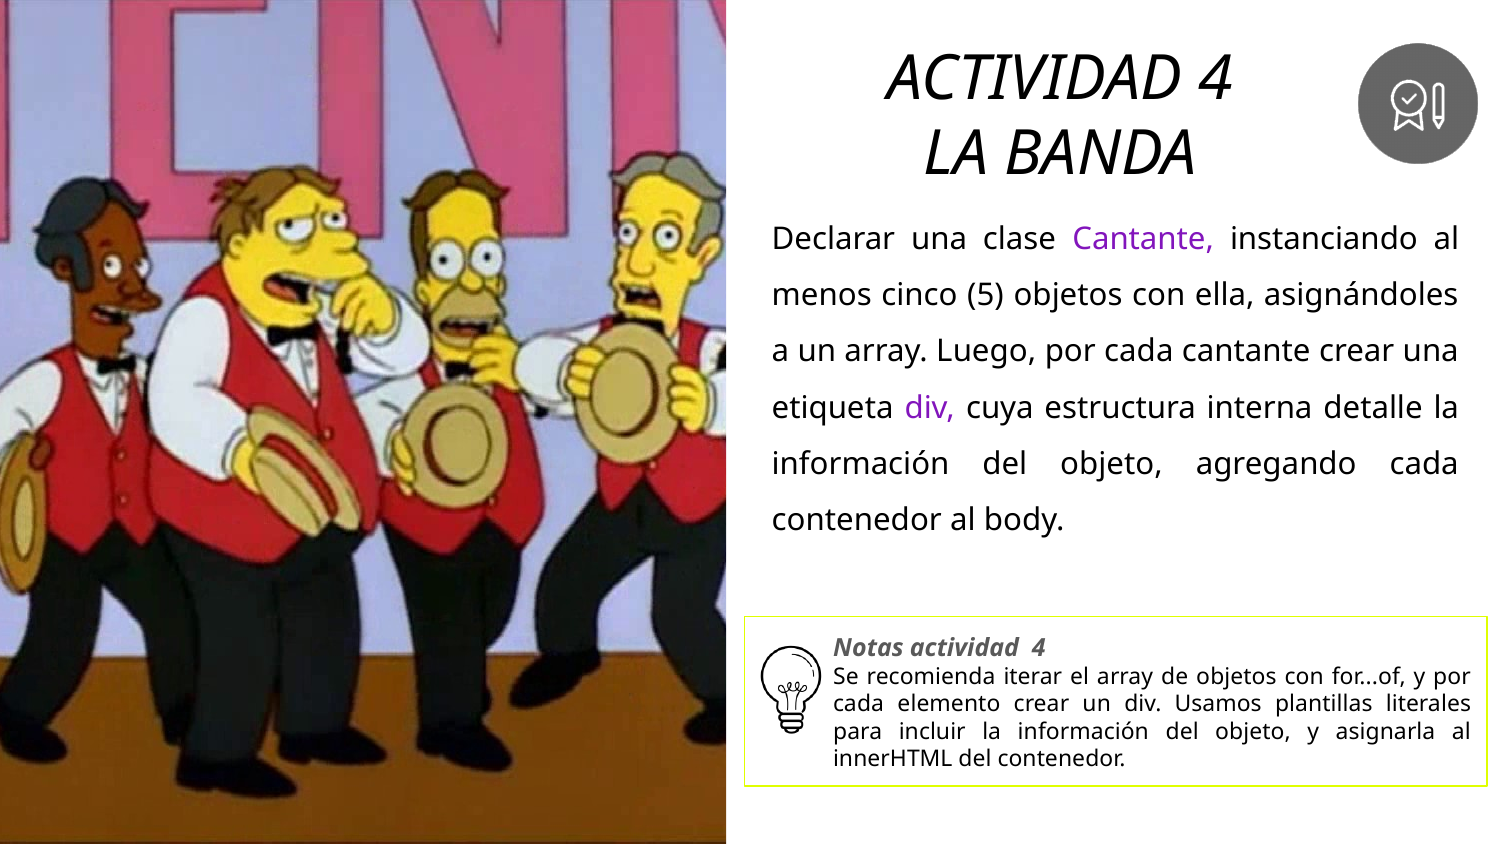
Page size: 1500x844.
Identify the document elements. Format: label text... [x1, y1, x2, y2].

text_box Declarar una clase Cantante, instanciando al menos cinco (5) objetos con ella, asignándoles a un array. Luego, por cada cantante crear una etiqueta div, cuya estructura interna detalle la información del objeto, agregando cada contenedor al body. [756, 184, 1475, 541]
picture [1358, 43, 1478, 164]
picture [756, 642, 824, 735]
picture [0, 0, 727, 844]
text_box Notas actividad 4 Se recomienda iterar el array de objetos con for...of, y por cada elemento crear un div. Usamos plantillas literales para incluir la información del objeto, y asignarla al innerHTML del contenedor. [744, 616, 1487, 787]
text_box ACTIVIDAD 4 LA BANDA [749, 22, 1371, 185]
